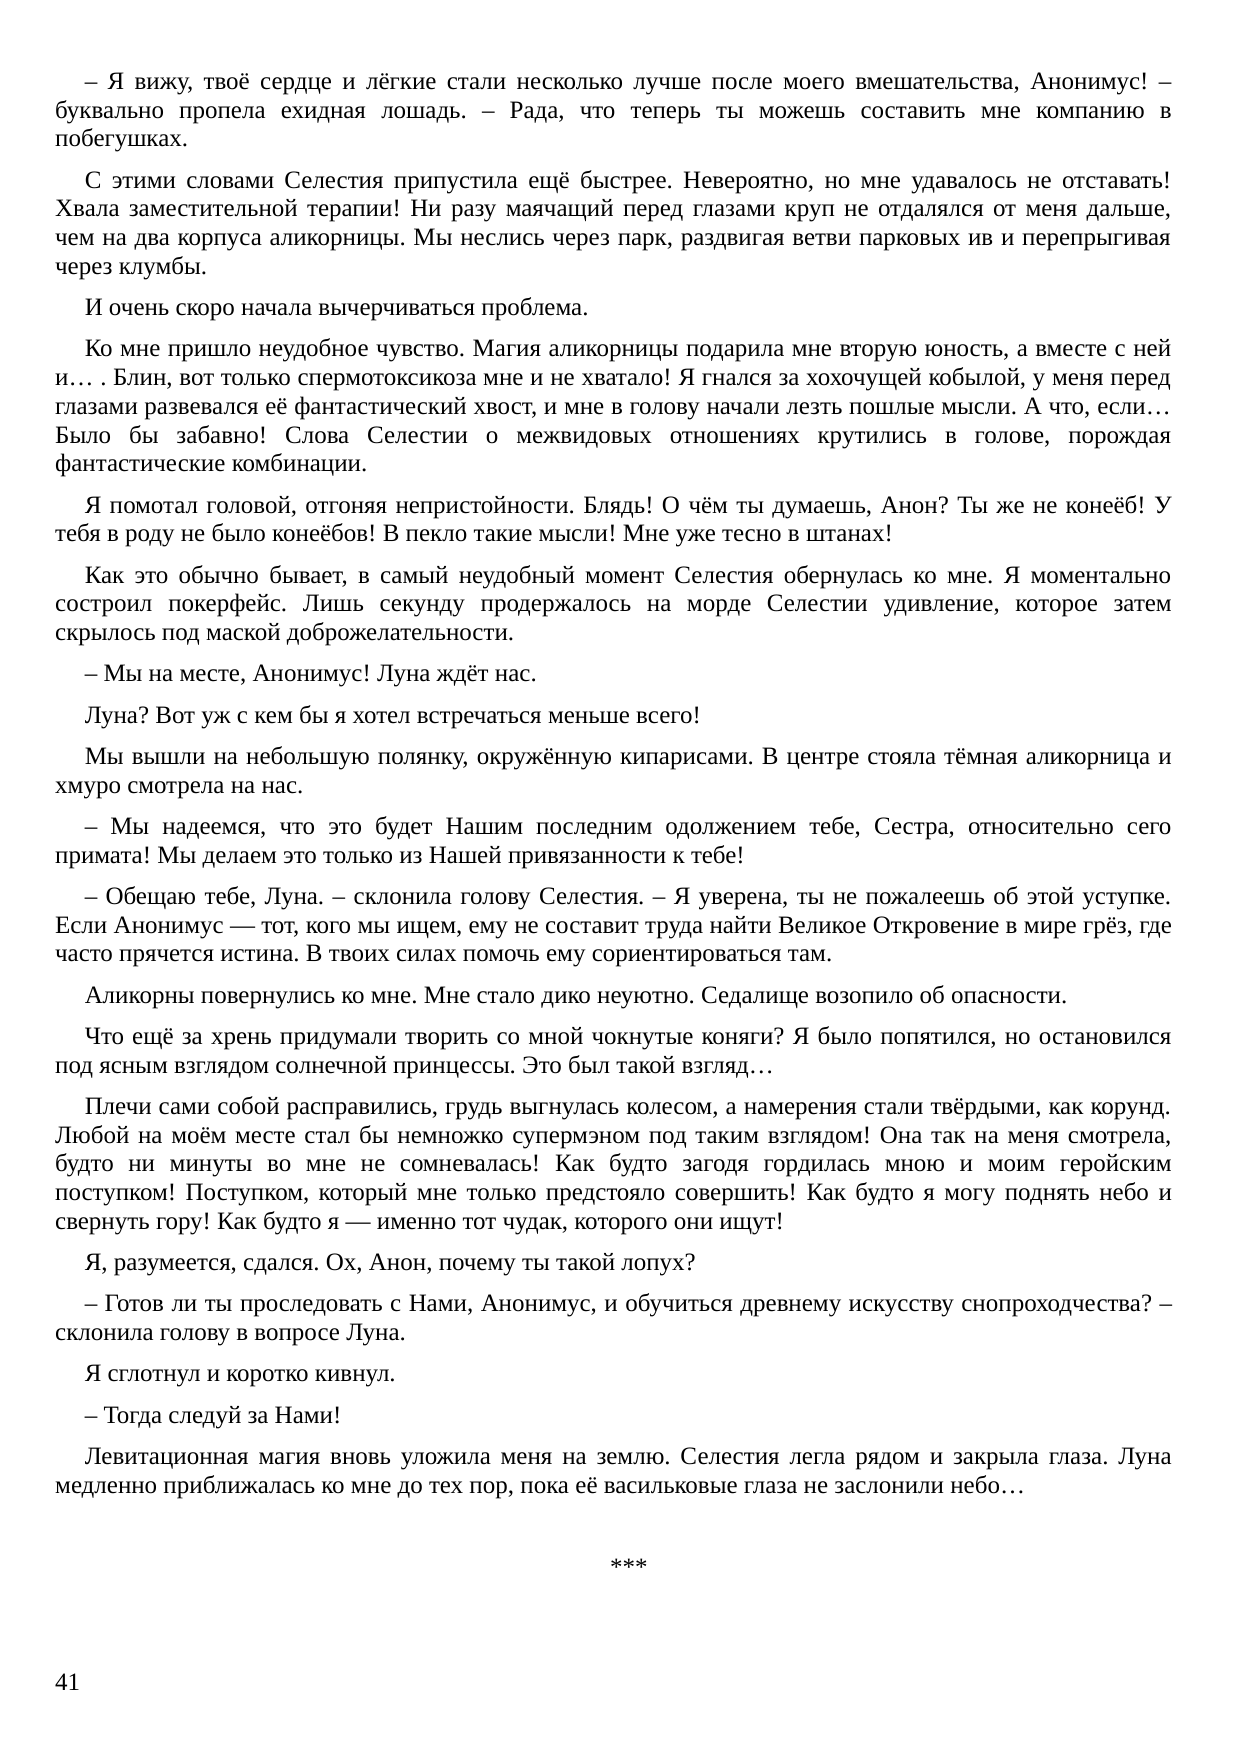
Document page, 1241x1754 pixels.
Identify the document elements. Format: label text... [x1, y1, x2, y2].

text – Тогда следуй за Нами! [55, 1400, 1173, 1428]
text Я сглотнул и коротко кивнул. [55, 1358, 1173, 1387]
text Что ещё за хрень придумали творить со мной чокнутые коняги? Я было попятился, но остановился под ясным взглядом солнечной принцессы. Это был такой взгляд… [55, 1021, 1173, 1078]
text – Мы на месте, Анонимус! Луна ждёт нас. [55, 658, 1173, 687]
text Мы вышли на небольшую полянку, окружённую кипарисами. В центре стояла тёмная аликорница и хмуро смотрела на нас. [55, 741, 1173, 798]
text Луна? Вот уж с кем бы я хотел встречаться меньше всего! [55, 700, 1173, 728]
text Как это обычно бывает, в самый неудобный момент Селестия обернулась ко мне. Я моментально состроил покерфейс. Лишь секунду продержалось на морде Селестии удивление, которое затем скрылось под маской доброжелательности. [55, 560, 1173, 646]
text И очень скоро начала вычерчиваться проблема. [55, 292, 1173, 321]
text Аликорны повернулись ко мне. Мне стало дико неуютно. Седалище возопило об опасности. [55, 980, 1173, 1008]
text – Обещаю тебе, Луна. – склонила голову Селестия. – Я уверена, ты не пожалеешь об этой уступке. Если Анонимус — тот, кого мы ищем, ему не составит труда найти Великое Откровение в мире грёз, где часто прячется истина. В твоих силах помочь ему сориентироваться там. [55, 881, 1173, 967]
text Я помотал головой, отгоняя непристойности. Блядь! О чём ты думаешь, Анон? Ты же не конеёб! У тебя в роду не было конеёбов! В пекло такие мысли! Мне уже тесно в штанах! [55, 490, 1173, 547]
text Ко мне пришло неудобное чувство. Магия аликорницы подарила мне вторую юность, а вместе с ней и… . Блин, вот только спермотоксикоза мне и не хватало! Я гнался за хохочущей кобылой, у меня перед глазами развевался её фантастический хвост, и мне в голову начали лезть пошлые мысли. А что, если… Было бы забавно! Слова Селестии о межвидовых отношениях крутились в голове, порождая фантастические комбинации. [55, 333, 1173, 477]
text С этими словами Селестия припустила ещё быстрее. Невероятно, но мне удавалось не отставать! Хвала заместительной терапии! Ни разу маячащий перед глазами круп не отдалялся от меня дальше, чем на два корпуса аликорницы. Мы неслись через парк, раздвигая ветви парковых ив и перепрыгивая через клумбы. [55, 165, 1173, 280]
text – Мы надеемся, что это будет Нашим последним одолжением тебе, Сестра, относительно сего примата! Мы делаем это только из Нашей привязанности к тебе! [55, 811, 1173, 868]
text – Я вижу, твоё сердце и лёгкие стали несколько лучше после моего вмешательства, Анонимус! – буквально пропела ехидная лошадь. – Рада, что теперь ты можешь составить мне компанию в побегушках. [55, 66, 1173, 152]
text Плечи сами собой расправились, грудь выгнулась колесом, а намерения стали твёрдыми, как корунд. Любой на моём месте стал бы немножко супермэном под таким взглядом! Она так на меня смотрела, будто ни минуты во мне не сомневалась! Как будто загодя гордилась мною и моим геройским поступком! Поступком, который мне только предстояло совершить! Как будто я могу поднять небо и свернуть гору! Как будто я — именно тот чудак, которого они ищут! [55, 1091, 1173, 1235]
text Я, разумеется, сдался. Ох, Анон, почему ты такой лопух? [55, 1247, 1173, 1276]
text – Готов ли ты проследовать с Нами, Анонимус, и обучиться древнему искусству снопроходчества? – склонила голову в вопросе Луна. [55, 1288, 1173, 1346]
text Левитационная магия вновь уложила меня на землю. Селестия легла рядом и закрыла глаза. Луна медленно приближалась ко мне до тех пор, пока её васильковые глаза не заслонили небо… [55, 1441, 1173, 1498]
text *** [55, 1552, 1173, 1581]
